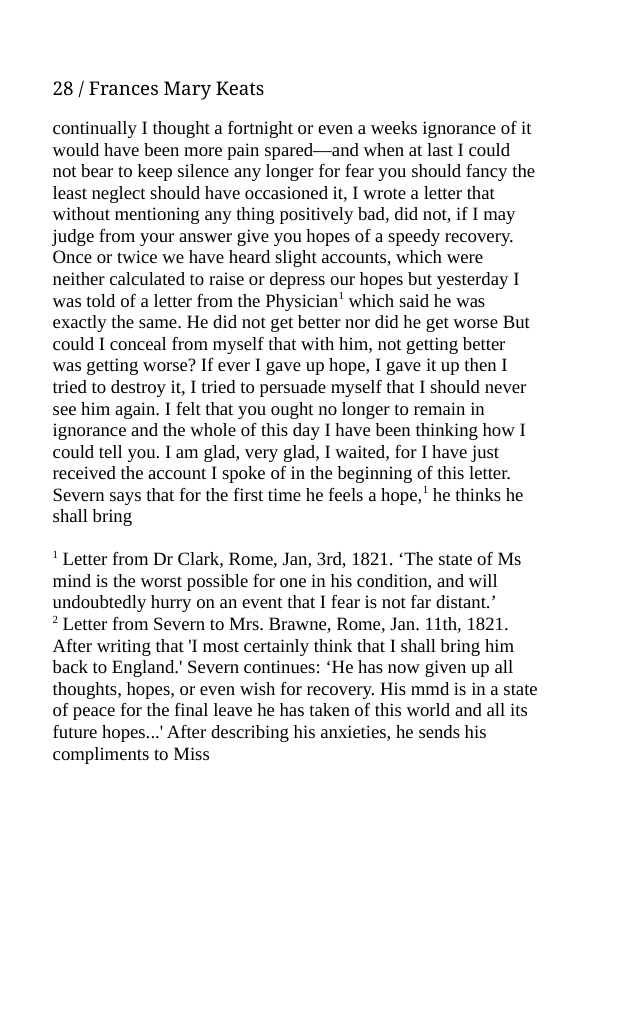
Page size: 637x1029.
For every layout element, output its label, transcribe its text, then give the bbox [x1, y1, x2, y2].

text 1 Letter from Dr Clark, Rome, Jan, 3rd, 1821. ‘The state of Ms mind is the worst possible for one in his condition, and will undoubtedly hurry on an event that I fear is not far distant.’ [52, 548, 538, 613]
text 2 Letter from Severn to Mrs. Brawne, Rome, Jan. 11th, 1821. After writing that 'I most certainly think that I shall bring him back to England.' Severn continues: ‘He has now given up all thoughts, hopes, or even wish for recovery. His mmd is in a state of peace for the final leave he has taken of this world and all its future hopes...' After describing his anxieties, he sends his compliments to Miss [52, 613, 538, 764]
text continually I thought a fortnight or even a weeks ignorance of it would have been more pain spared—and when at last I could not bear to keep silence any longer for fear you should fancy the least neglect should have occasioned it, I wrote a letter that without mentioning any thing positively bad, did not, if I may judge from your answer give you hopes of a speedy recovery. Once or twice we have heard slight accounts, which were neither calculated to raise or depress our hopes but yesterday I was told of a letter from the Physician1 which said he was exactly the same. He did not get better nor did he get worse But could I conceal from myself that with him, not getting better was getting worse? If ever I gave up hope, I gave it up then I tried to destroy it, I tried to persuade myself that I should never see him again. I felt that you ought no longer to remain in ignorance and the whole of this day I have been thinking how I could tell you. I am glad, very glad, I waited, for I have just received the account I spoke of in the beginning of this letter. Severn says that for the first time he feels a hope,1 he thinks he shall bring [52, 117, 538, 527]
